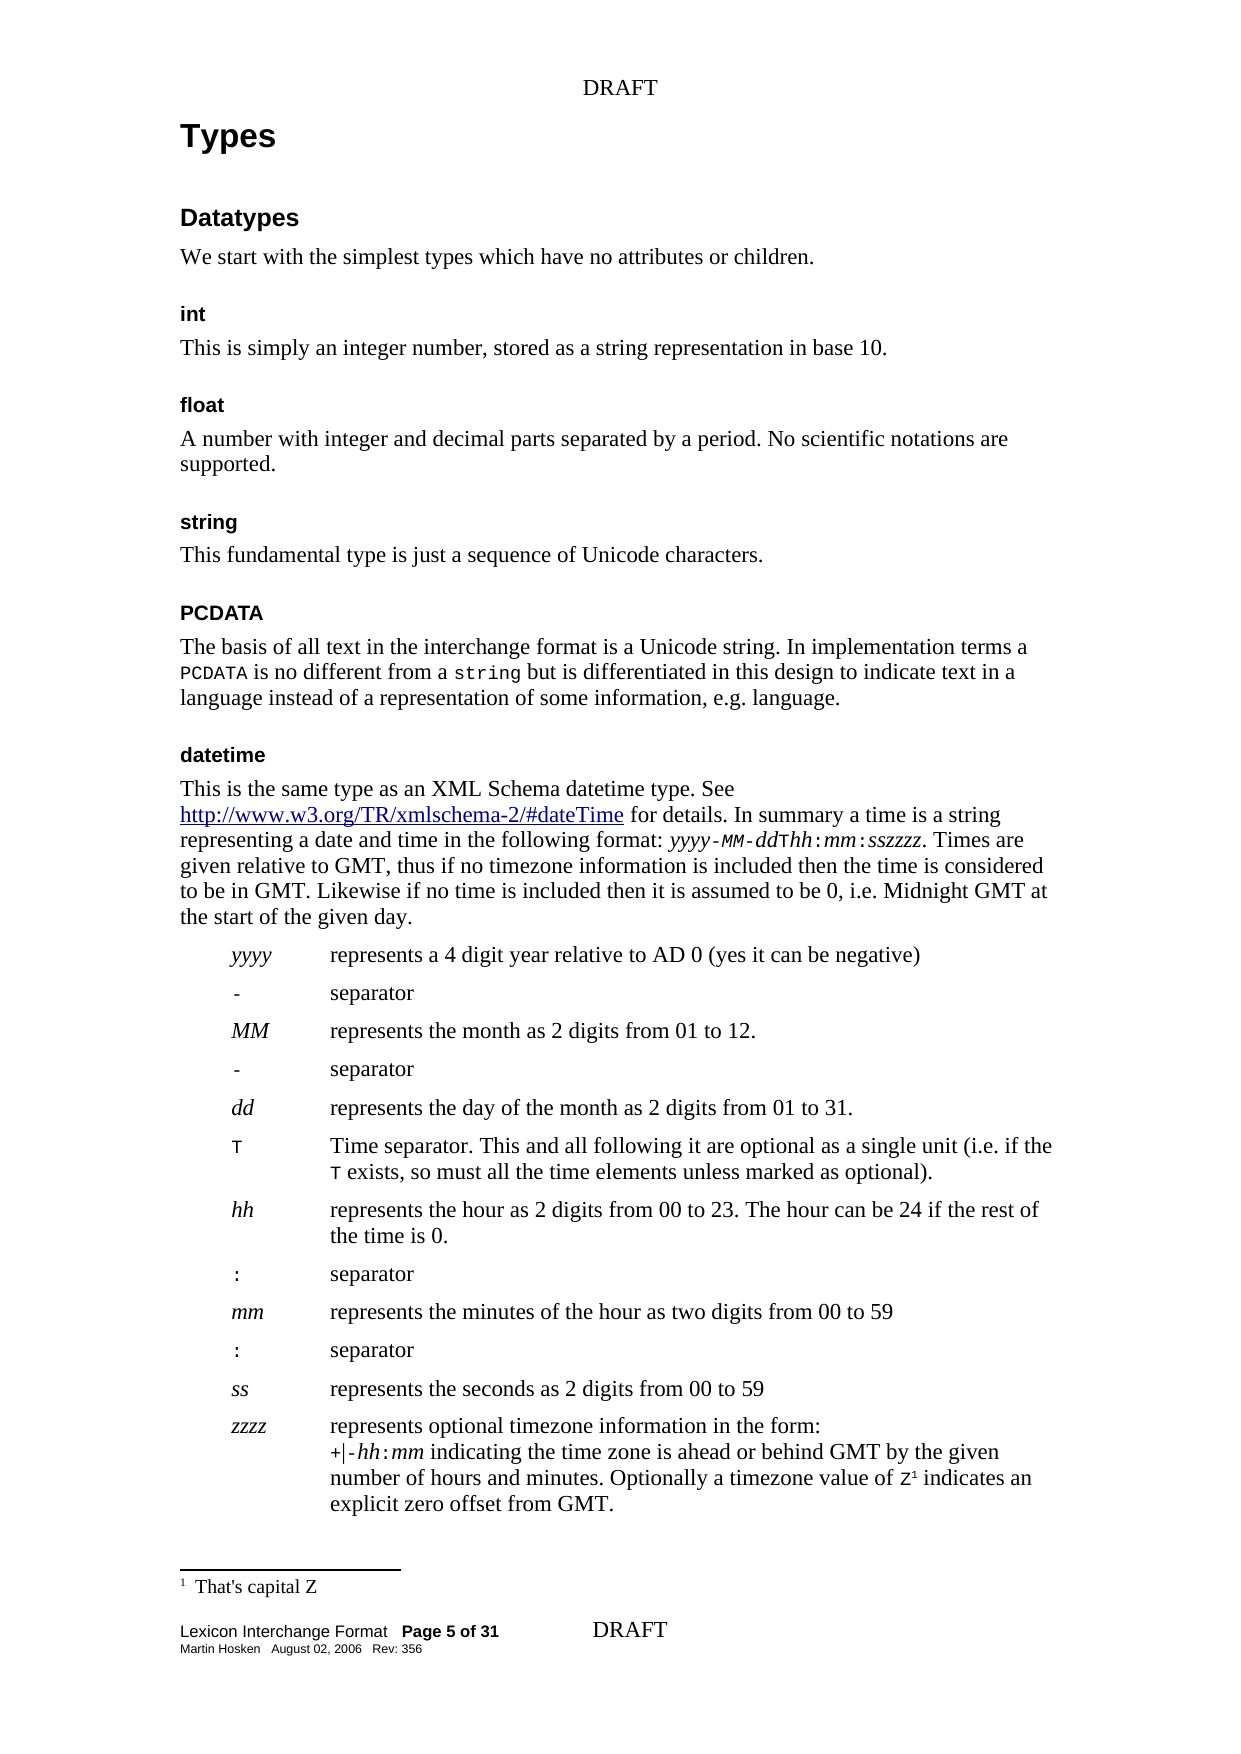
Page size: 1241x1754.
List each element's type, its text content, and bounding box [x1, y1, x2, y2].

text This fundamental type is just a sequence of Unicode characters. [180, 542, 1061, 568]
subtitle int [180, 303, 1061, 326]
text This is simply an integer number, stored as a string representation in base 10. [180, 335, 1061, 360]
text We start with the simplest types which have no attributes or children. [180, 244, 1061, 269]
subtitle PCDATA [180, 601, 1061, 625]
subtitle float [180, 394, 1061, 417]
text That's capital Z [180, 1576, 1061, 1598]
subtitle Datatypes [180, 204, 1061, 232]
text T Time separator. This and all following it are optional as a single unit (i.e. if the T exists, so must all the time elements unless marked as optional). [231, 1133, 1061, 1185]
subtitle datetime [180, 744, 1061, 767]
subtitle string [180, 510, 1061, 533]
text A number with integer and decimal parts separated by a period. No scientific notations are supported. [180, 426, 1061, 477]
text ss represents the seconds as 2 digits from 00 to 59 [231, 1376, 1061, 1401]
text mm represents the minutes of the hour as two digits from 00 to 59 [231, 1299, 1061, 1324]
text : separator [231, 1261, 1061, 1287]
text yyyy represents a 4 digit year relative to AD 0 (yes it can be negative) [231, 942, 1061, 967]
subtitle Types [180, 117, 1061, 154]
text dd represents the day of the month as 2 digits from 01 to 31. [231, 1095, 1061, 1120]
text - separator [231, 980, 1061, 1006]
text MM represents the month as 2 digits from 01 to 12. [231, 1018, 1061, 1044]
text hh represents the hour as 2 digits from 00 to 23. The hour can be 24 if the rest of the time is 0. [231, 1197, 1061, 1248]
text This is the same type as an XML Schema datetime type. See http://www.w3.org/TR/xmlschema-2/#dateTime for details. In summary a time is a string representing a date and time in the following format: yyyy-MM-ddThh:mm:sszzzz. Times are given relative to GMT, thus if no timezone information is included then the time is considered to be in GMT. Likewise if no time is included then it is assumed to be 0, i.e. Midnight GMT at the start of the given day. [180, 776, 1061, 929]
text zzzz represents optional timezone information in the form: +|-hh:mm indicating the time zone is ahead or behind GMT by the given number of hours and minutes. Optionally a timezone value of Z indicates an explicit zero offset from GMT. [231, 1413, 1061, 1516]
text : separator [231, 1337, 1061, 1363]
text The basis of all text in the interchange format is a Unicode string. In implementation terms a PCDATA is no different from a string but is differentiated in this design to indicate text in a language instead of a representation of some information, e.g. language. [180, 634, 1061, 711]
text - separator [231, 1056, 1061, 1082]
